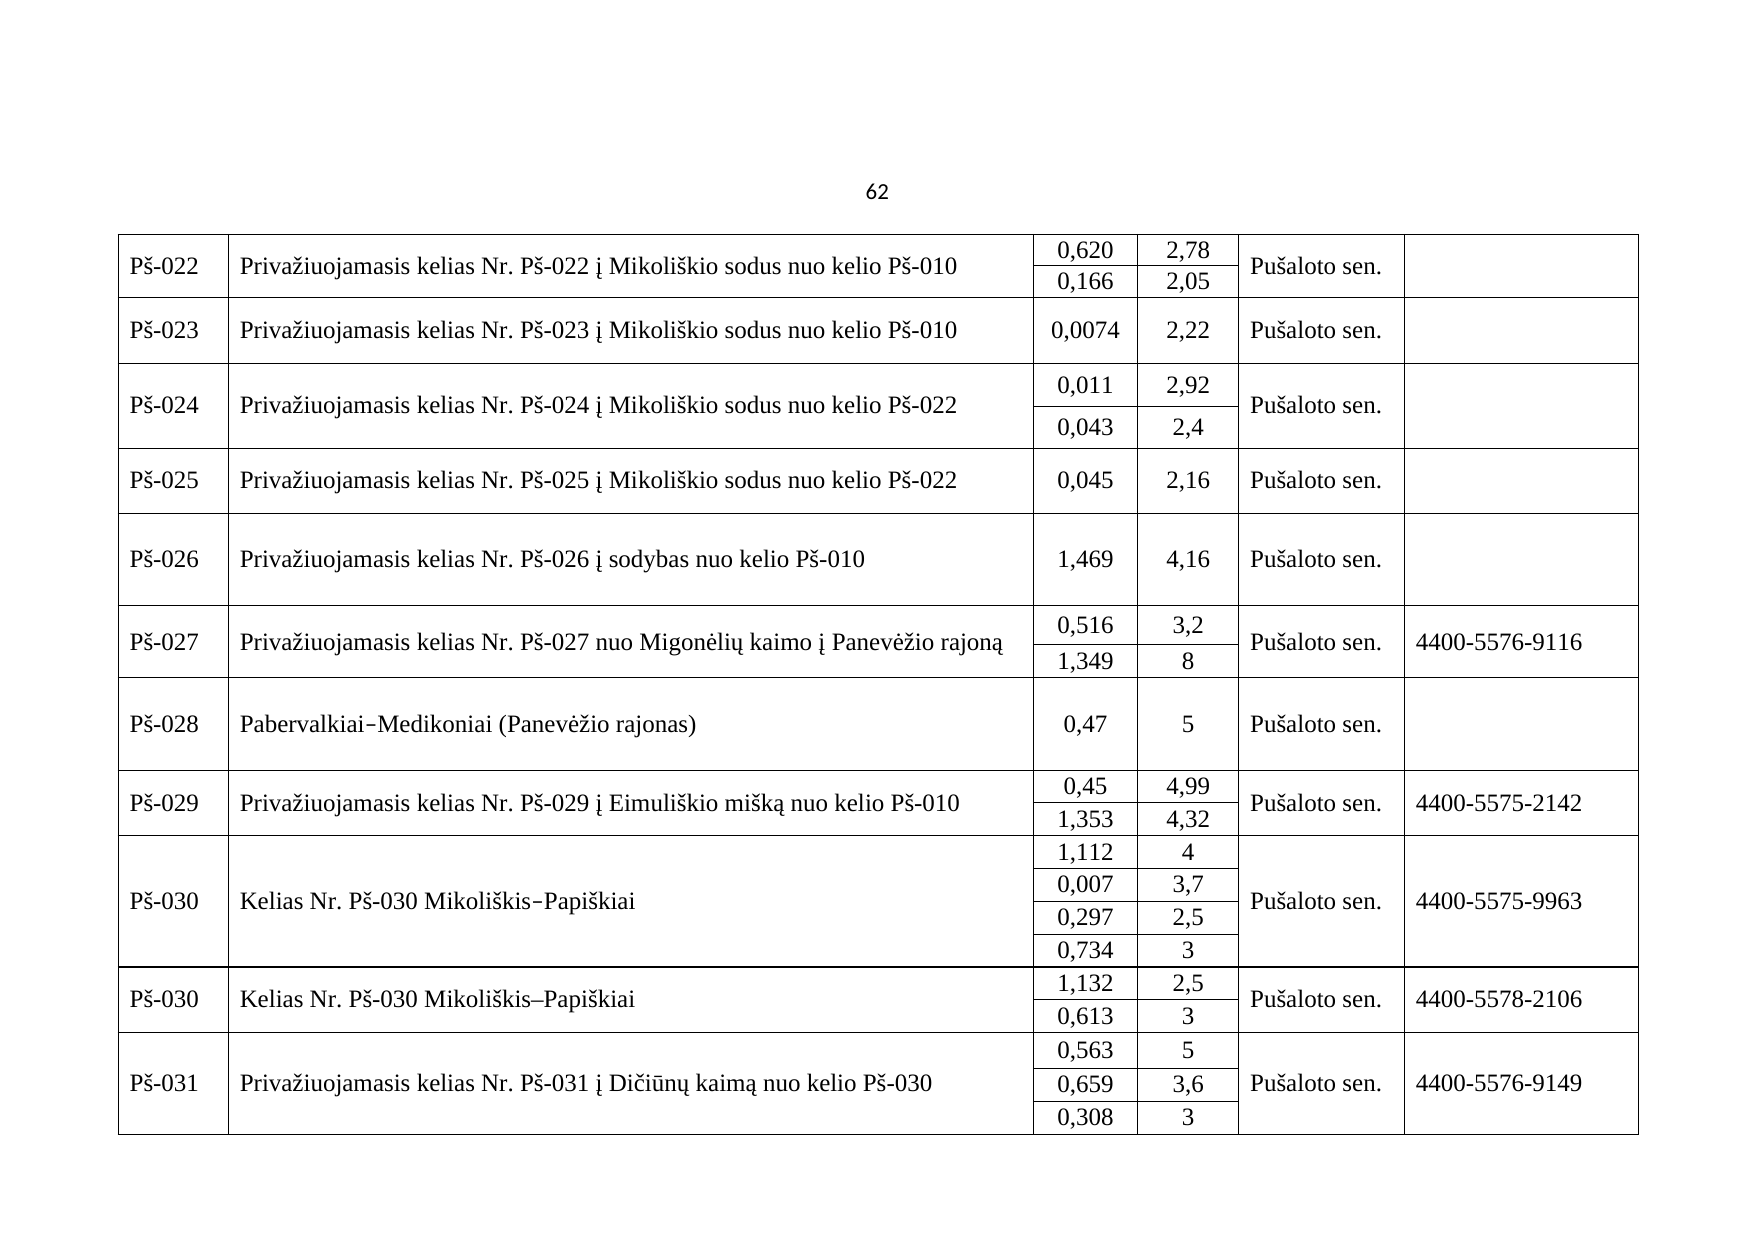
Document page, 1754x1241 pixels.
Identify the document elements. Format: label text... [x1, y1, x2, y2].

table_cell 0,47 [1034, 678, 1137, 769]
table_cell Privažiuojamasis kelias Nr. Pš-024 į Mikoliškio sodus nuo kelio Pš-022 [229, 364, 1033, 447]
table_cell Privažiuojamasis kelias Nr. Pš-023 į Mikoliškio sodus nuo kelio Pš-010 [229, 298, 1033, 362]
table_cell 4,16 [1138, 514, 1238, 605]
table_cell 4,32 [1138, 803, 1238, 835]
table_cell Pušaloto sen. [1239, 678, 1404, 769]
table_cell Kelias Nr. Pš-030 Mikoliškis–Papiškiai [229, 836, 1033, 966]
table_cell 0,613 [1034, 1000, 1137, 1032]
table_cell Pš-027 [119, 606, 228, 677]
table_cell 3,7 [1138, 869, 1238, 901]
table_cell 0,045 [1034, 449, 1137, 513]
table_cell 0,620 [1034, 235, 1137, 265]
table_cell Pš-030 [119, 968, 228, 1032]
table_cell 3 [1138, 1102, 1238, 1133]
table_cell 4400-5576-9116 [1405, 606, 1638, 677]
table_cell 2,78 [1138, 235, 1238, 265]
table_cell Pušaloto sen. [1239, 235, 1404, 297]
table_cell Pabervalkiai–Medikoniai (Panevėžio rajonas) [229, 678, 1033, 769]
table_cell 0,166 [1034, 266, 1137, 297]
table_cell 2,22 [1138, 298, 1238, 362]
table_cell 0,308 [1034, 1102, 1137, 1133]
table_cell Pušaloto sen. [1239, 514, 1404, 605]
table_cell 0,297 [1034, 902, 1137, 933]
table_cell 3,6 [1138, 1069, 1238, 1101]
table_cell 1,469 [1034, 514, 1137, 605]
table_cell 0,007 [1034, 869, 1137, 901]
table_cell Pš-028 [119, 678, 228, 769]
table_cell Privažiuojamasis kelias Nr. Pš-026 į sodybas nuo kelio Pš-010 [229, 514, 1033, 605]
table_cell 3,2 [1138, 606, 1238, 644]
table_cell 4400-5575-2142 [1405, 771, 1638, 835]
table_cell [1405, 449, 1638, 513]
table_cell 4400-5576-9149 [1405, 1033, 1638, 1133]
table_cell Pušaloto sen. [1239, 1033, 1404, 1133]
table_cell 0,516 [1034, 606, 1137, 644]
table_cell [1405, 298, 1638, 362]
table_cell 3 [1138, 935, 1238, 966]
table_cell Pušaloto sen. [1239, 836, 1404, 966]
table_cell [1405, 678, 1638, 769]
table_cell Pš-026 [119, 514, 228, 605]
table_cell Kelias Nr. Pš-030 Mikoliškis–Papiškiai [229, 968, 1033, 1032]
table_cell 1,349 [1034, 645, 1137, 677]
table_cell Pš-031 [119, 1033, 228, 1133]
table_cell 4,99 [1138, 771, 1238, 802]
table_cell 0,0074 [1034, 298, 1137, 362]
table_cell 5 [1138, 678, 1238, 769]
table_cell 0,734 [1034, 935, 1137, 966]
table_cell Pušaloto sen. [1239, 968, 1404, 1032]
table_cell 4 [1138, 836, 1238, 868]
table_cell 2,05 [1138, 266, 1238, 297]
table_cell 0,043 [1034, 407, 1137, 447]
table_cell 0,011 [1034, 364, 1137, 406]
table_cell [1405, 514, 1638, 605]
table_cell Privažiuojamasis kelias Nr. Pš-022 į Mikoliškio sodus nuo kelio Pš-010 [229, 235, 1033, 297]
table_cell 1,353 [1034, 803, 1137, 835]
table_cell Pš-030 [119, 836, 228, 966]
table_cell Privažiuojamasis kelias Nr. Pš-031 į Dičiūnų kaimą nuo kelio Pš-030 [229, 1033, 1033, 1133]
table_cell 1,132 [1034, 968, 1137, 999]
table_cell 2,5 [1138, 902, 1238, 933]
table_cell 2,92 [1138, 364, 1238, 406]
table_cell Pušaloto sen. [1239, 771, 1404, 835]
table_cell Pušaloto sen. [1239, 364, 1404, 447]
table_cell [1405, 235, 1638, 297]
table_cell Privažiuojamasis kelias Nr. Pš-027 nuo Migonėlių kaimo į Panevėžio rajoną [229, 606, 1033, 677]
table_cell 0,659 [1034, 1069, 1137, 1101]
table_cell 4400-5575-9963 [1405, 836, 1638, 966]
table_cell [1405, 364, 1638, 447]
table_cell 3 [1138, 1000, 1238, 1032]
table_cell 2,5 [1138, 968, 1238, 999]
table_cell Pušaloto sen. [1239, 298, 1404, 362]
table_cell Pš-029 [119, 771, 228, 835]
table_cell 5 [1138, 1033, 1238, 1068]
table_cell 4400-5578-2106 [1405, 968, 1638, 1032]
table_cell 1,112 [1034, 836, 1137, 868]
table_cell Privažiuojamasis kelias Nr. Pš-029 į Eimuliškio mišką nuo kelio Pš-010 [229, 771, 1033, 835]
table_cell Pš-024 [119, 364, 228, 447]
table_cell Privažiuojamasis kelias Nr. Pš-025 į Mikoliškio sodus nuo kelio Pš-022 [229, 449, 1033, 513]
table_cell 0,563 [1034, 1033, 1137, 1068]
table_cell Pš-023 [119, 298, 228, 362]
table_cell Pušaloto sen. [1239, 606, 1404, 677]
table_cell Pušaloto sen. [1239, 449, 1404, 513]
table_cell 0,45 [1034, 771, 1137, 802]
table_cell 2,16 [1138, 449, 1238, 513]
table_cell 8 [1138, 645, 1238, 677]
table_cell 2,4 [1138, 407, 1238, 447]
table_cell Pš-025 [119, 449, 228, 513]
table_cell Pš-022 [119, 235, 228, 297]
